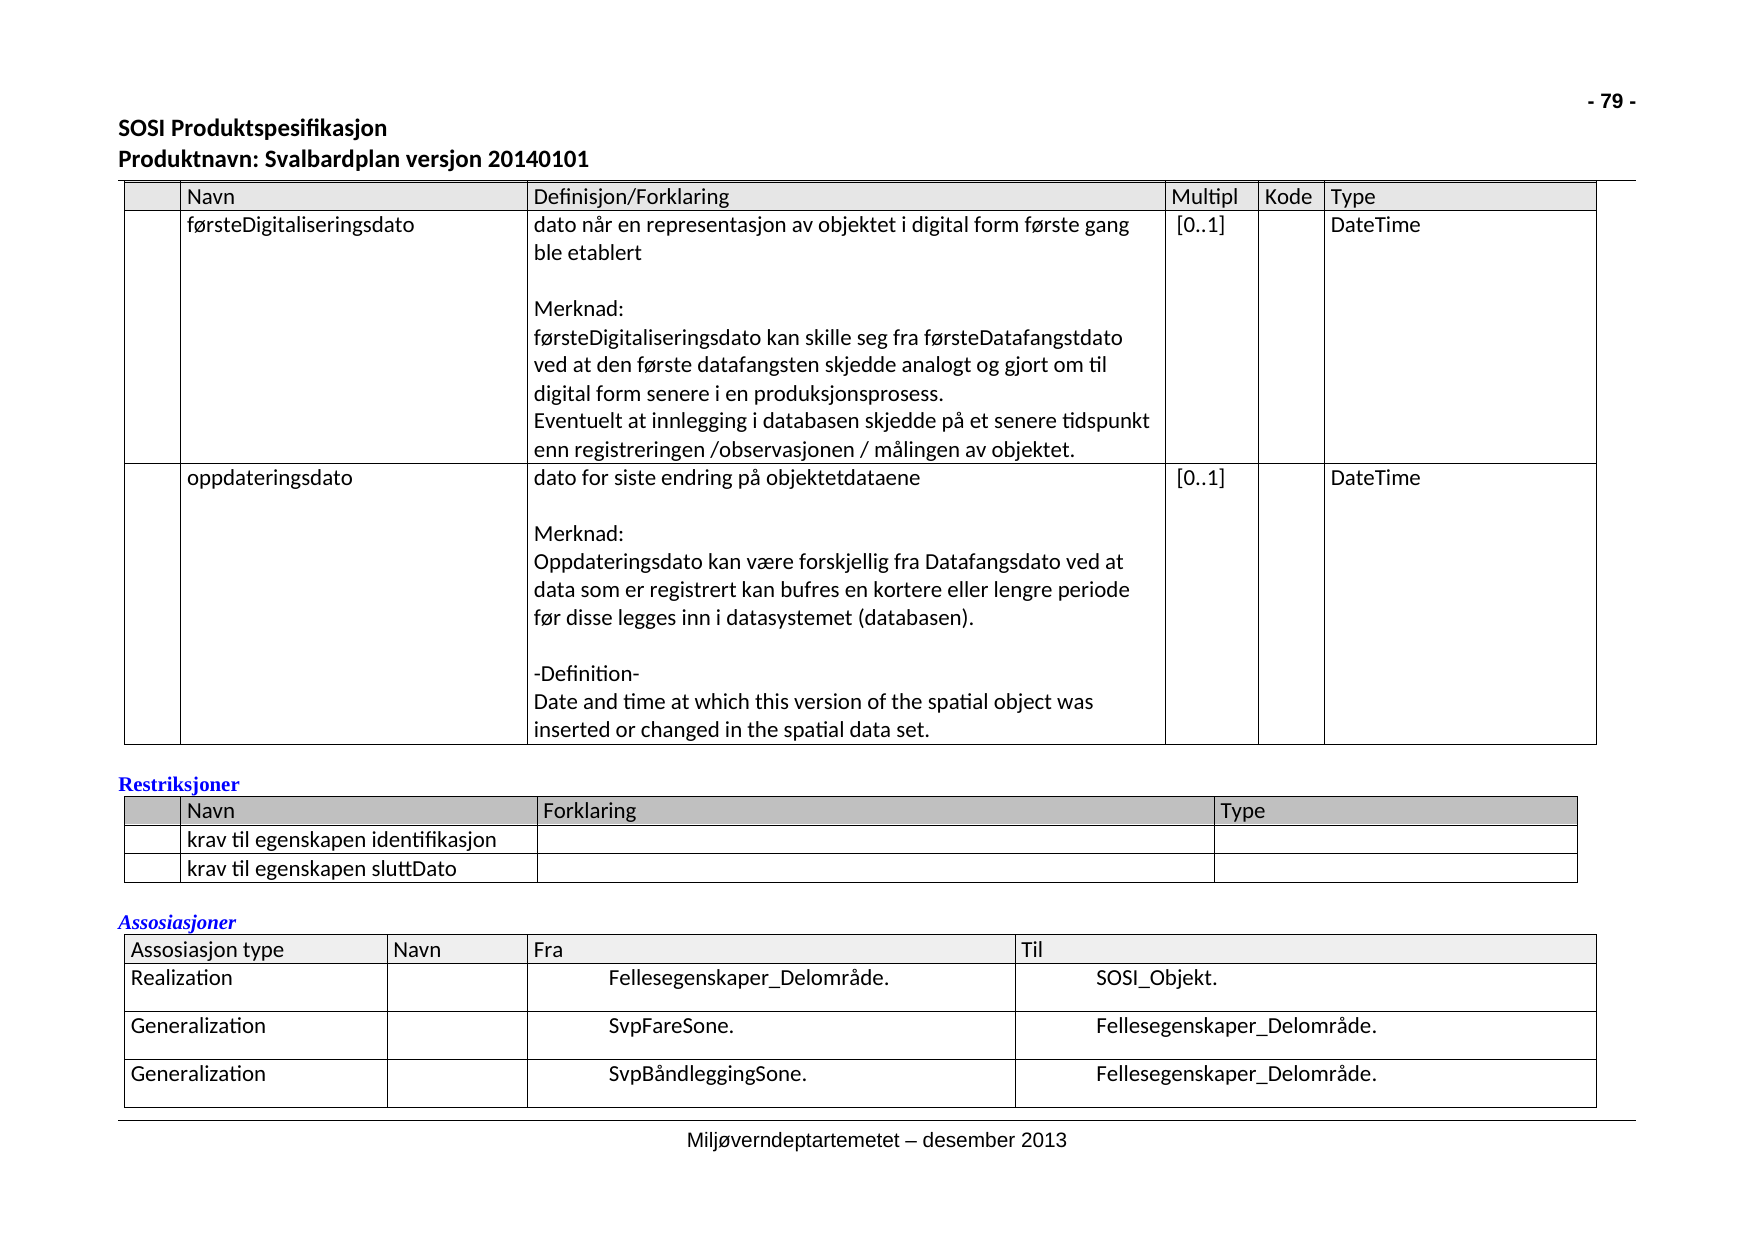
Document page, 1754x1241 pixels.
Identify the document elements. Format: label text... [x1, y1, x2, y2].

table_cell SOSI_Objekt. [1016, 964, 1596, 1011]
list Restriksjoner [118, 772, 1636, 796]
table_cell [538, 826, 1214, 853]
table_cell krav til egenskapen sluttDato [181, 854, 537, 882]
table_header [125, 183, 180, 210]
table_header Navn [181, 183, 527, 210]
table_header Navn [388, 935, 527, 963]
table_header Fra [528, 935, 1015, 963]
table_header Type [1215, 797, 1577, 824]
table_cell [538, 854, 1214, 882]
table_header Multipl [1166, 183, 1258, 210]
table_cell Fellesegenskaper_Delområde. [1016, 1012, 1596, 1059]
table_header Type [1325, 183, 1596, 210]
table_cell Generalization [125, 1060, 387, 1107]
table_cell [0..1] [1166, 211, 1258, 463]
table_cell [1259, 464, 1324, 743]
table_cell Generalization [125, 1012, 387, 1059]
table_header Til [1016, 935, 1596, 963]
table_cell førsteDigitaliseringsdato [181, 211, 527, 463]
table_header Navn [181, 797, 537, 824]
table_cell Fellesegenskaper_Delområde. [528, 964, 1015, 1011]
table_cell [388, 964, 527, 1011]
table_cell [1215, 826, 1577, 853]
table_cell Fellesegenskaper_Delområde. [1016, 1060, 1596, 1107]
table_cell [388, 1012, 527, 1059]
table_cell DateTime [1325, 211, 1596, 463]
table_cell [125, 464, 180, 743]
list Assosiasjoner [118, 910, 1636, 934]
table_cell [1215, 854, 1577, 882]
table_header Definisjon/Forklaring [528, 183, 1165, 210]
table_header Assosiasjon type [125, 935, 387, 963]
table_cell SvpFareSone. [528, 1012, 1015, 1059]
table_cell [125, 854, 180, 882]
table_cell [125, 211, 180, 463]
table_cell oppdateringsdato [181, 464, 527, 743]
table_cell dato for siste endring på objektetdataene Merknad: Oppdateringsdato kan være forskjellig fra Datafangsdato ved at data som er registrert kan bufres en kortere eller lengre periode før disse legges inn i datasystemet (databasen). -Definition- Date and time at which this version of the spatial object was inserted or changed in the spatial data set. [528, 464, 1165, 743]
table_cell dato når en representasjon av objektet i digital form første gang ble etablert Merknad: førsteDigitaliseringsdato kan skille seg fra førsteDatafangstdato ved at den første datafangsten skjedde analogt og gjort om til digital form senere i en produksjonsprosess. Eventuelt at innlegging i databasen skjedde på et senere tidspunkt enn registreringen /observasjonen / målingen av objektet. [528, 211, 1165, 463]
table_header [125, 797, 180, 824]
table_cell DateTime [1325, 464, 1596, 743]
table_cell [388, 1060, 527, 1107]
table_cell SvpBåndleggingSone. [528, 1060, 1015, 1107]
table_cell [125, 826, 180, 853]
table_cell [1259, 211, 1324, 463]
table_header Kode [1259, 183, 1324, 210]
table_cell Realization [125, 964, 387, 1011]
table_cell [0..1] [1166, 464, 1258, 743]
table_header Forklaring [538, 797, 1214, 824]
table_cell krav til egenskapen identifikasjon [181, 826, 537, 853]
